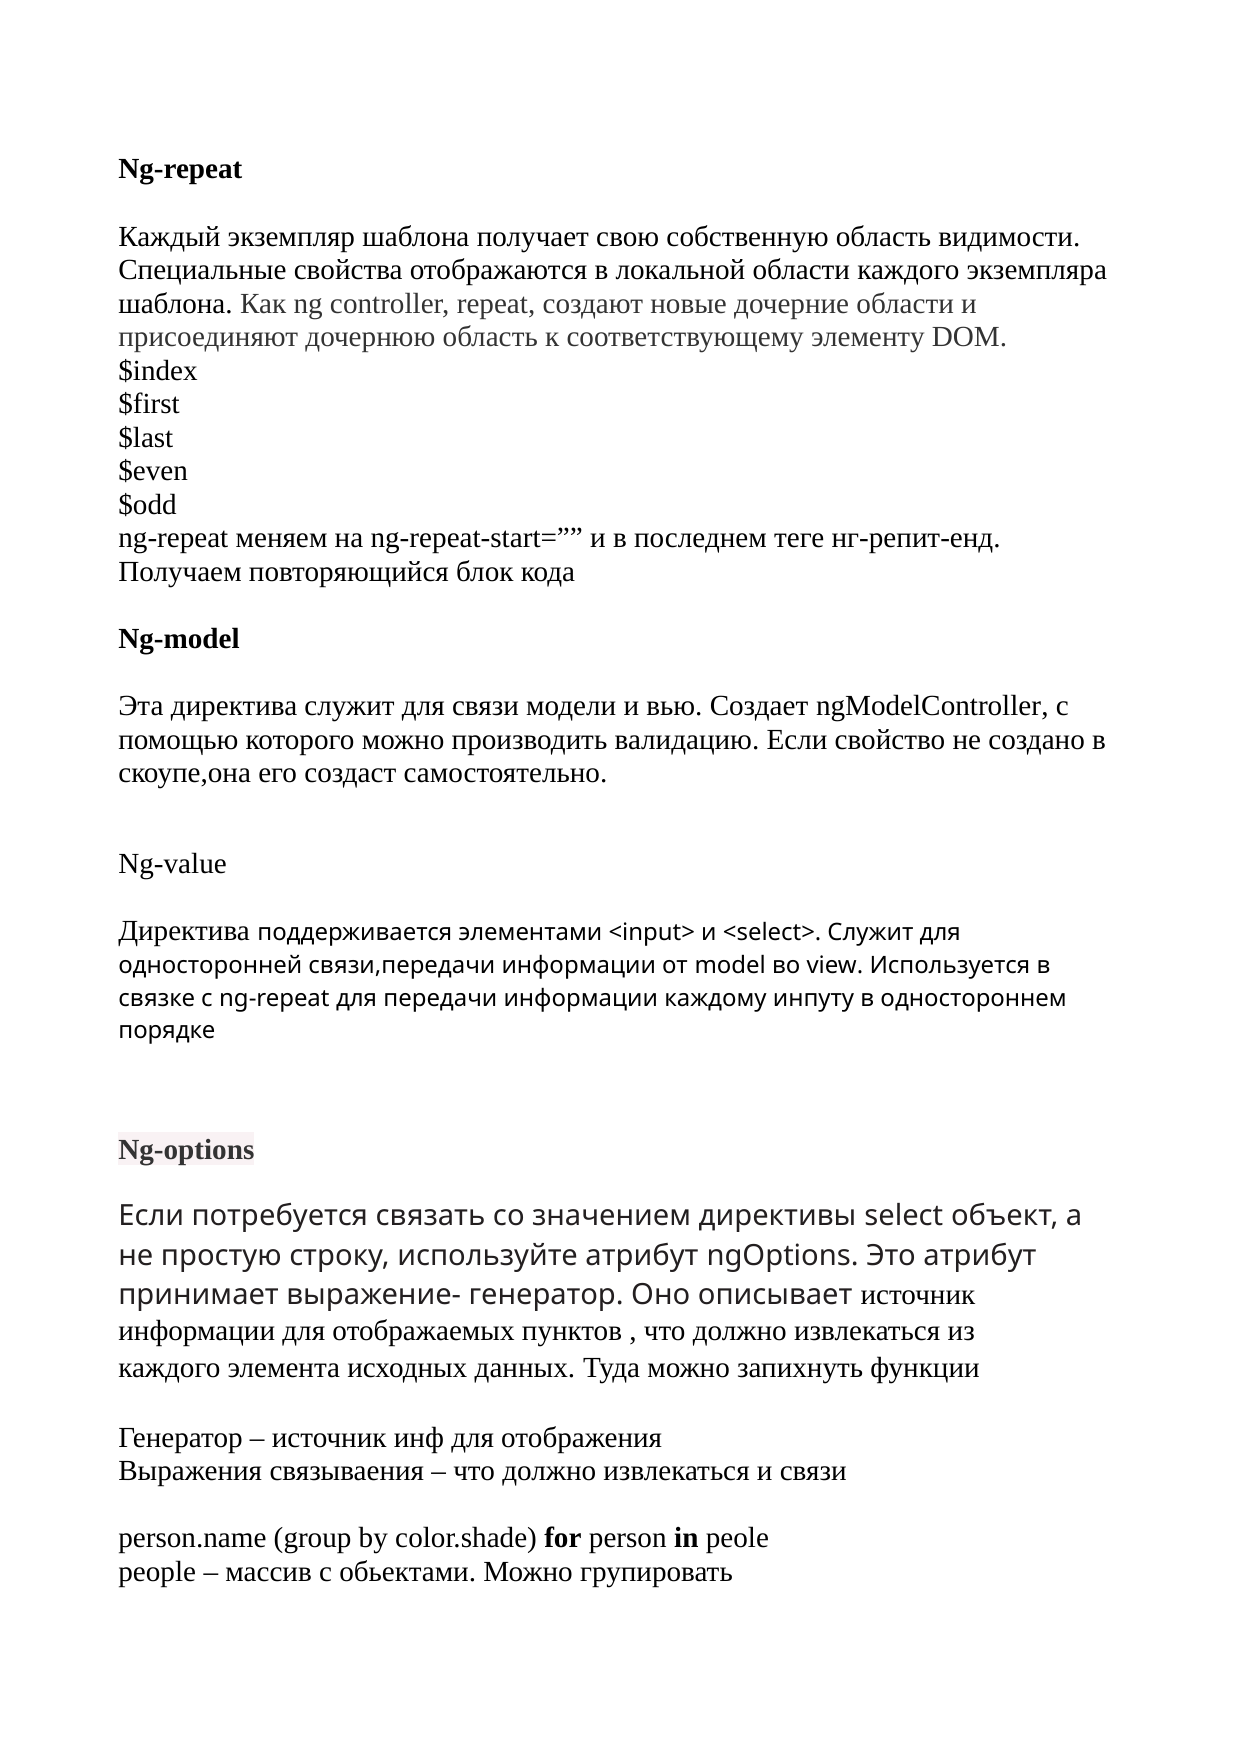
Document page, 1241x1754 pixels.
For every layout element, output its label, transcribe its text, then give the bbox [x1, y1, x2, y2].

text Директива поддерживается элементами <input> и <select>. Служит для односторонней связи,передачи информации от model во view. Используется в связке с ng-repeat для передачи информации каждому инпуту в одностороннем порядке [118, 913, 1122, 1046]
text Ng-value [118, 846, 1122, 880]
text Выражения связываения – что должно извлекаться и связи [118, 1453, 1122, 1487]
text Ng-repeat Каждый экземпляр шаблона получает свою собственную область видимости. Специальные свойства отображаются в локальной области каждого экземпляра шаблона. Как ng controller, repeat, создают новые дочерние области и присоединяют дочернюю область к соответствующему элементу DOM. [118, 152, 1122, 353]
text people – массив с обьектами. Можно групировать [118, 1554, 1122, 1588]
text person.name (group by color.shade) for person in peole [118, 1521, 1122, 1554]
text Ng-options [118, 1132, 1122, 1194]
text Генератор – источник инф для отображения [118, 1420, 1122, 1453]
text $first [118, 386, 1122, 420]
text $index [118, 353, 1122, 386]
text $odd [118, 487, 1122, 521]
text Если потребуется связать со значением директивы select объект, а не простую строку, используйте атрибут ngOptions. Это атрибут принимает выражение- генератор. Оно описывает источник информации для отображаемых пунктов , что должно извлекаться из [118, 1194, 1122, 1347]
text $last [118, 420, 1122, 453]
text Эта директива служит для связи модели и вью. Создает ngModelController, с помощью которого можно производить валидацию. Если свойство не создано в скоупе,она его создаст самостоятельно. [118, 688, 1122, 789]
text $even [118, 453, 1122, 487]
text ng-repeat меняем на ng-repeat-start=”” и в последнем теге нг-репит-енд. Получаем повторяющийся блок кода [118, 521, 1122, 588]
text Ng-model [118, 621, 1122, 655]
text каждого элемента исходных данных. Туда можно запихнуть функции [118, 1347, 1122, 1386]
